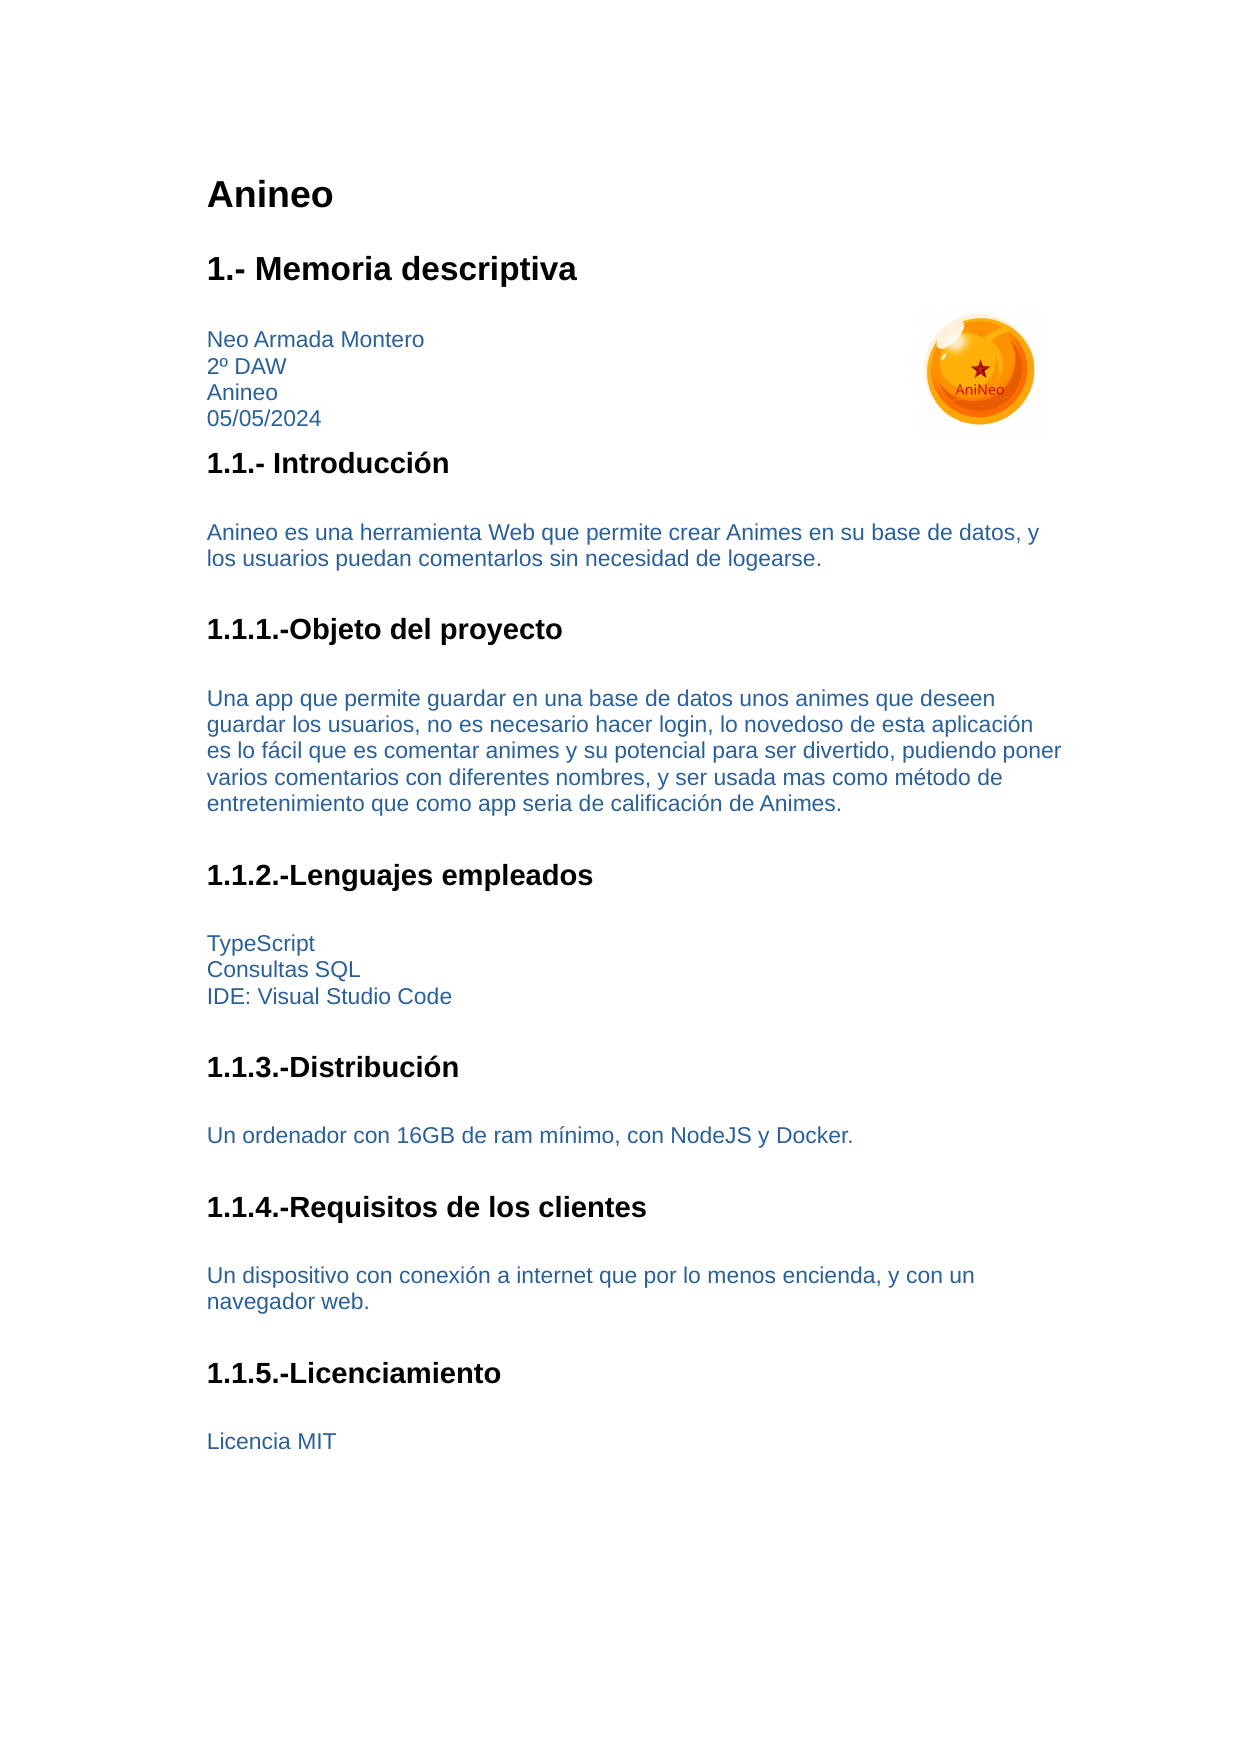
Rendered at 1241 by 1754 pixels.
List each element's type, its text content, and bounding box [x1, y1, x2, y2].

text Neo Armada Montero [207, 326, 913, 353]
subtitle 1.1.3.-Distribución [207, 1050, 1063, 1083]
text Una app que permite guardar en una base de datos unos animes que deseen guardar los usuarios, no es necesario hacer login, lo novedoso de esta aplicación es lo fácil que es comentar animes y su potencial para ser divertido, pudiendo poner varios comentarios con diferentes nombres, y ser usada mas como método de entretenimiento que como app seria de calificación de Animes. [207, 685, 1063, 817]
text TypeScript [207, 930, 1063, 956]
subtitle 1.1.5.-Licenciamiento [207, 1356, 1063, 1389]
subtitle Anineo [207, 173, 1063, 216]
text 2º DAW [207, 353, 913, 379]
subtitle 1.1.2.-Lenguajes empleados [207, 857, 1063, 891]
text Un ordenador con 16GB de ram mínimo, con NodeJS y Docker. [207, 1122, 1063, 1149]
text Anineo [207, 379, 913, 405]
subtitle 1.1.- Introducción [207, 446, 1063, 480]
text [1051, 405, 1063, 432]
text 05/05/2024 [207, 405, 913, 432]
subtitle 1.1.4.-Requisitos de los clientes [207, 1189, 1063, 1223]
text [1051, 379, 1063, 405]
text Licencia MIT [207, 1428, 1063, 1454]
subtitle 1.- Memoria descriptiva [207, 249, 1063, 287]
text IDE: Visual Studio Code [207, 983, 1063, 1009]
picture [913, 305, 1051, 443]
text Un dispositivo con conexión a internet que por lo menos encienda, y con un navegador web. [207, 1262, 1063, 1315]
text [1051, 353, 1063, 379]
subtitle 1.1.1.-Objeto del proyecto [207, 612, 1063, 646]
text Consultas SQL [207, 956, 1063, 983]
text Anineo es una herramienta Web que permite crear Animes en su base de datos, y los usuarios puedan comentarlos sin necesidad de logearse. [207, 519, 1063, 571]
